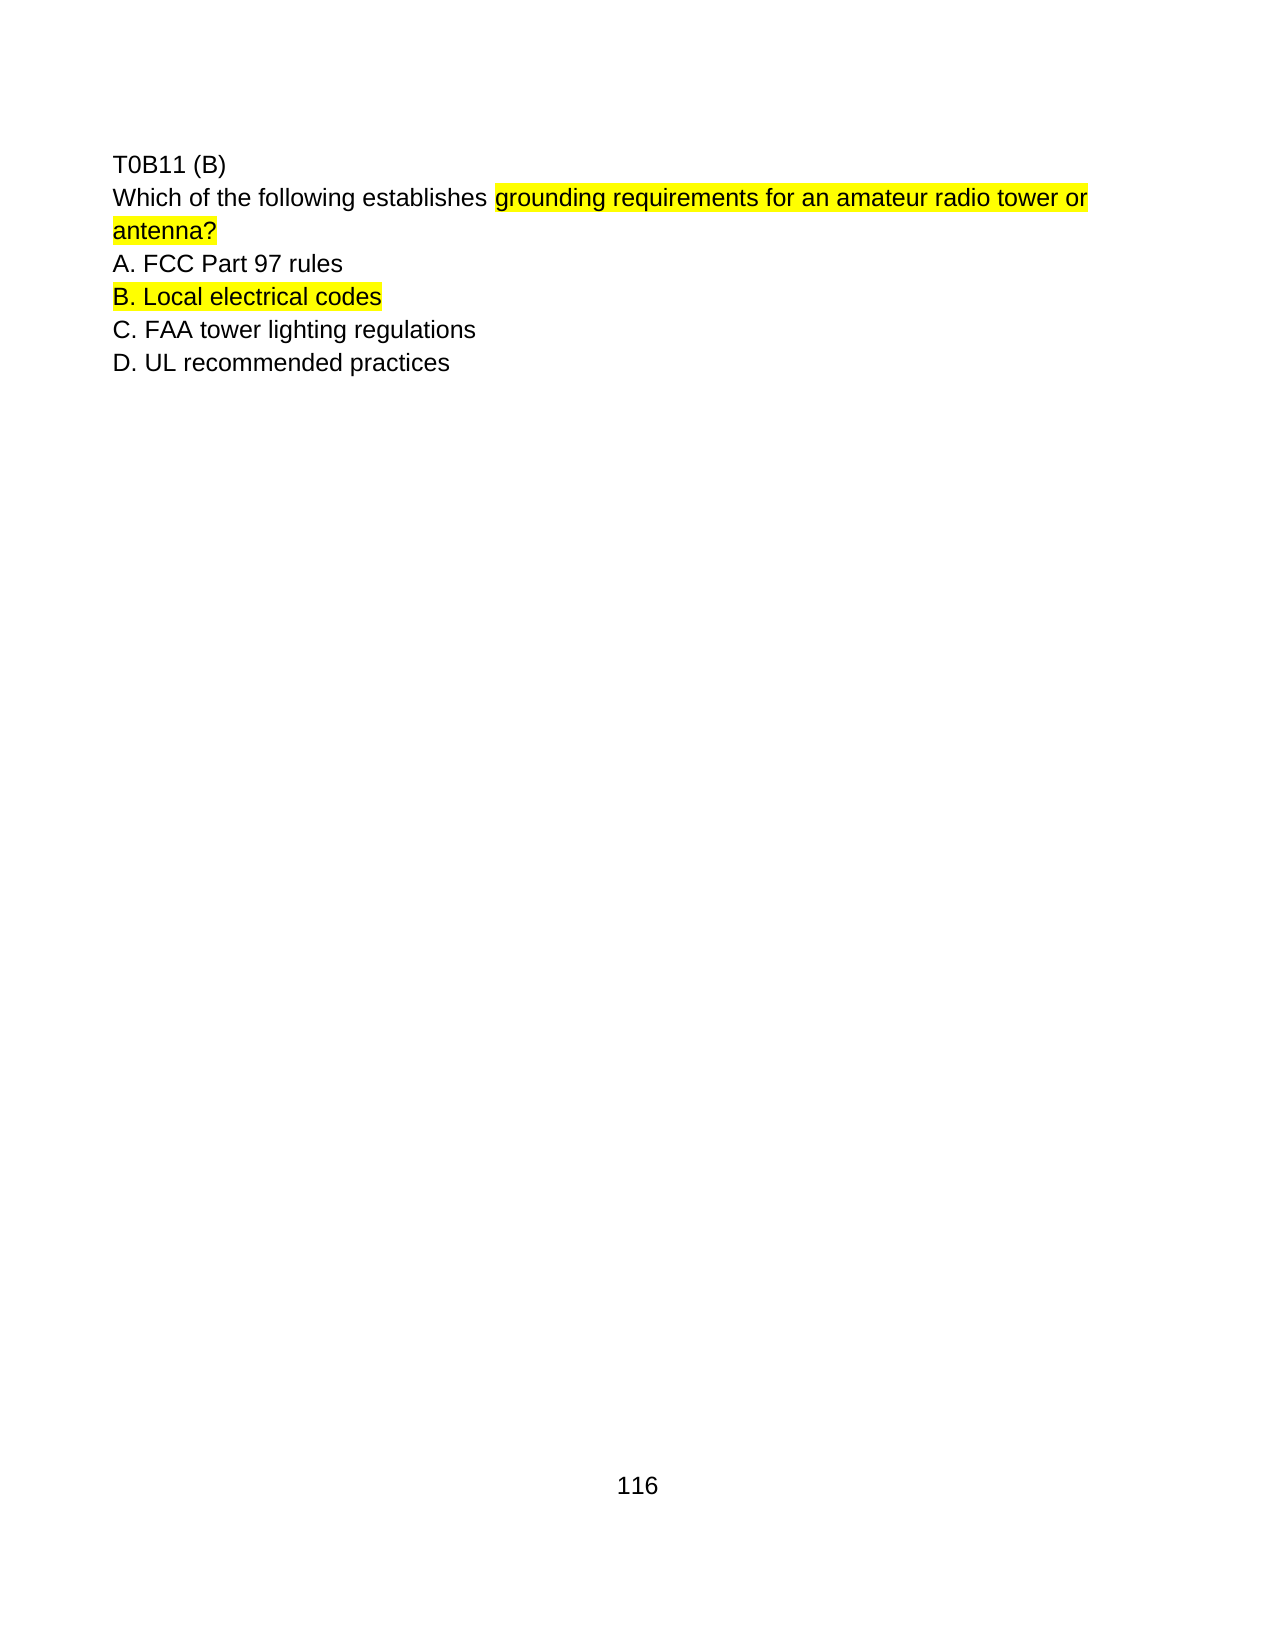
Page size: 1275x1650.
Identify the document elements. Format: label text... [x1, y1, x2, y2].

text T0B11 (B) Which of the following establishes grounding requirements for an amateur radio tower or antenna? A. FCC Part 97 rules B. Local electrical codes C. FAA tower lighting regulations D. UL recommended practices [112, 150, 1162, 377]
